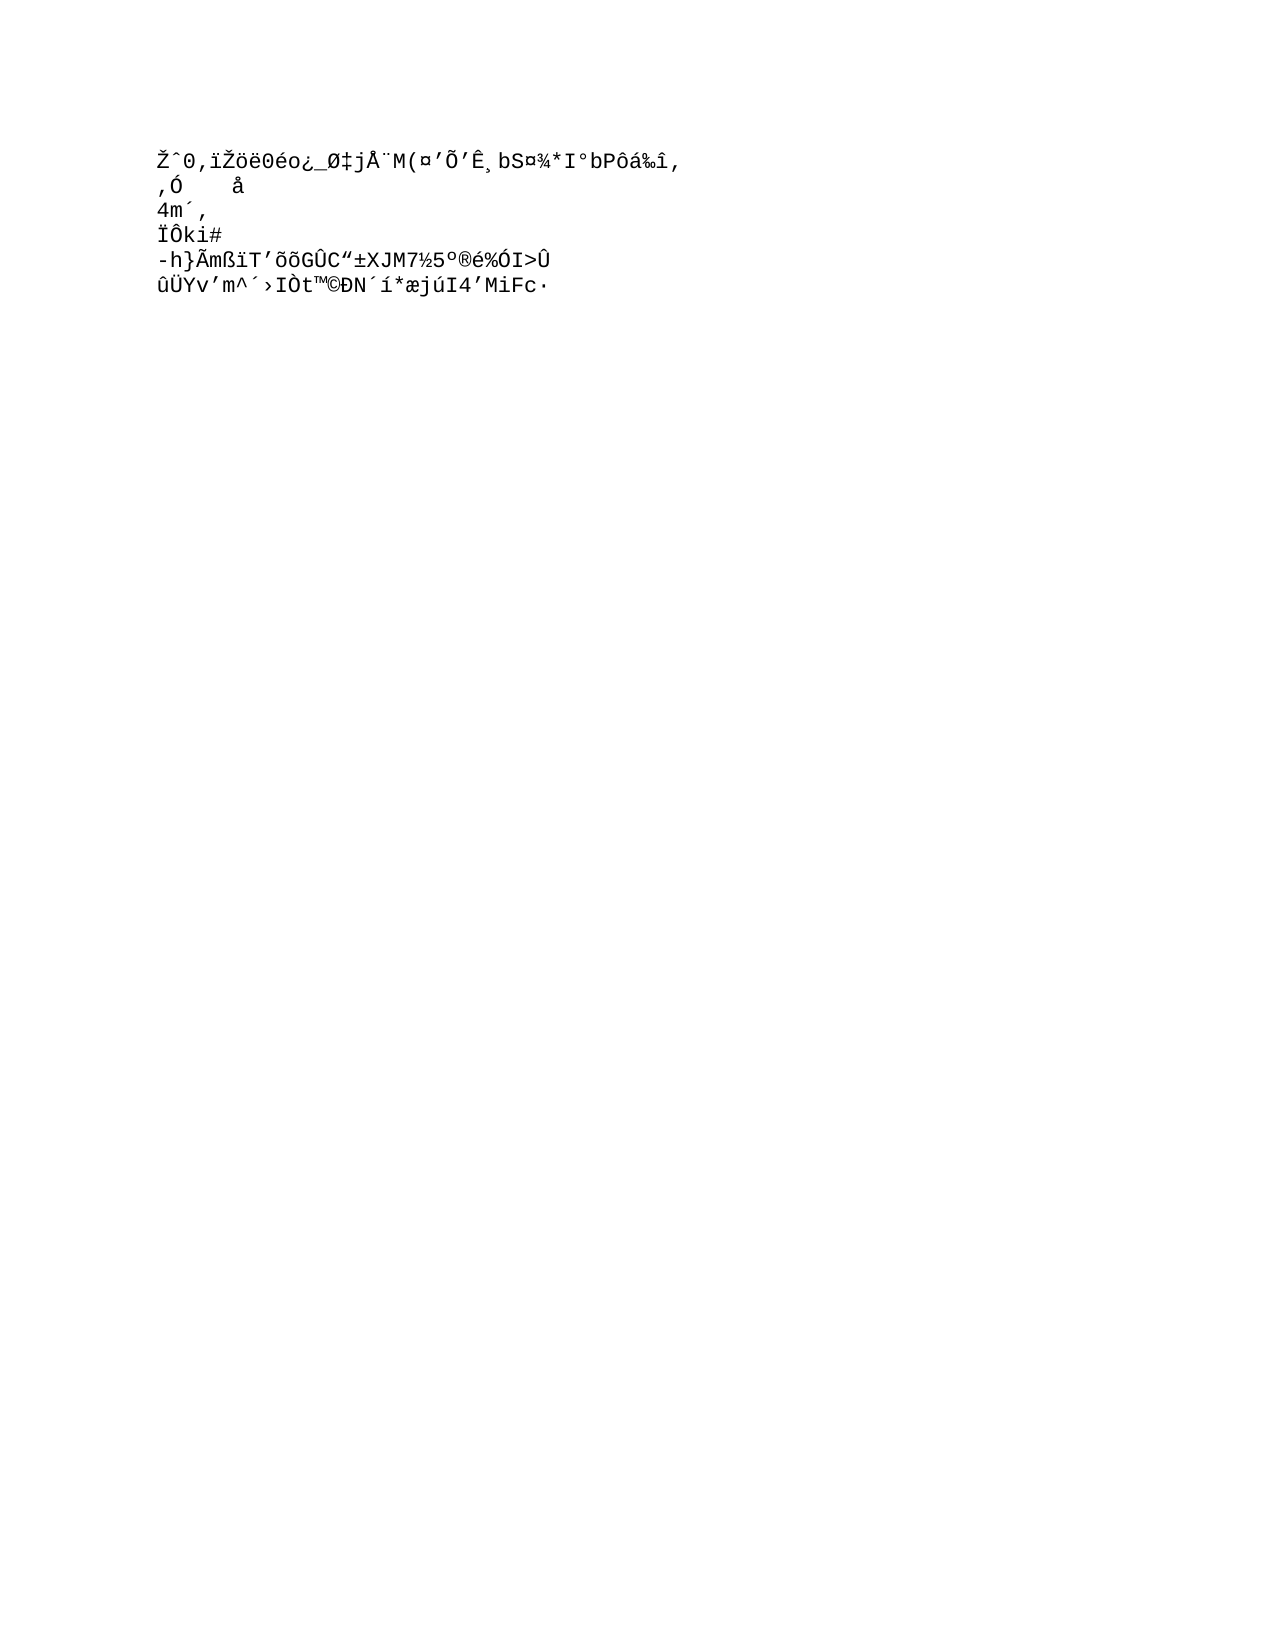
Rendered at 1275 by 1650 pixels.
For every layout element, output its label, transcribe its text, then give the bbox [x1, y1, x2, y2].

text ‑h}ÃmßïT’õõGÛC“±XJM7½5º®é%ÓI>Û ûÜYv’m^´›IÒt™©ÐN´í*æjúI4’MiFc· [156, 249, 1118, 299]
text ,Ó å [156, 175, 1118, 199]
text 4m­­´‚ ÏÔki# [156, 199, 1118, 249]
text Žˆ0‚ïŽöë0éo¿_Ø‡jÅ¨M(¤’Õ’Ê¸bS¤¾*I°bPô­á‰î‚ [156, 150, 1118, 175]
